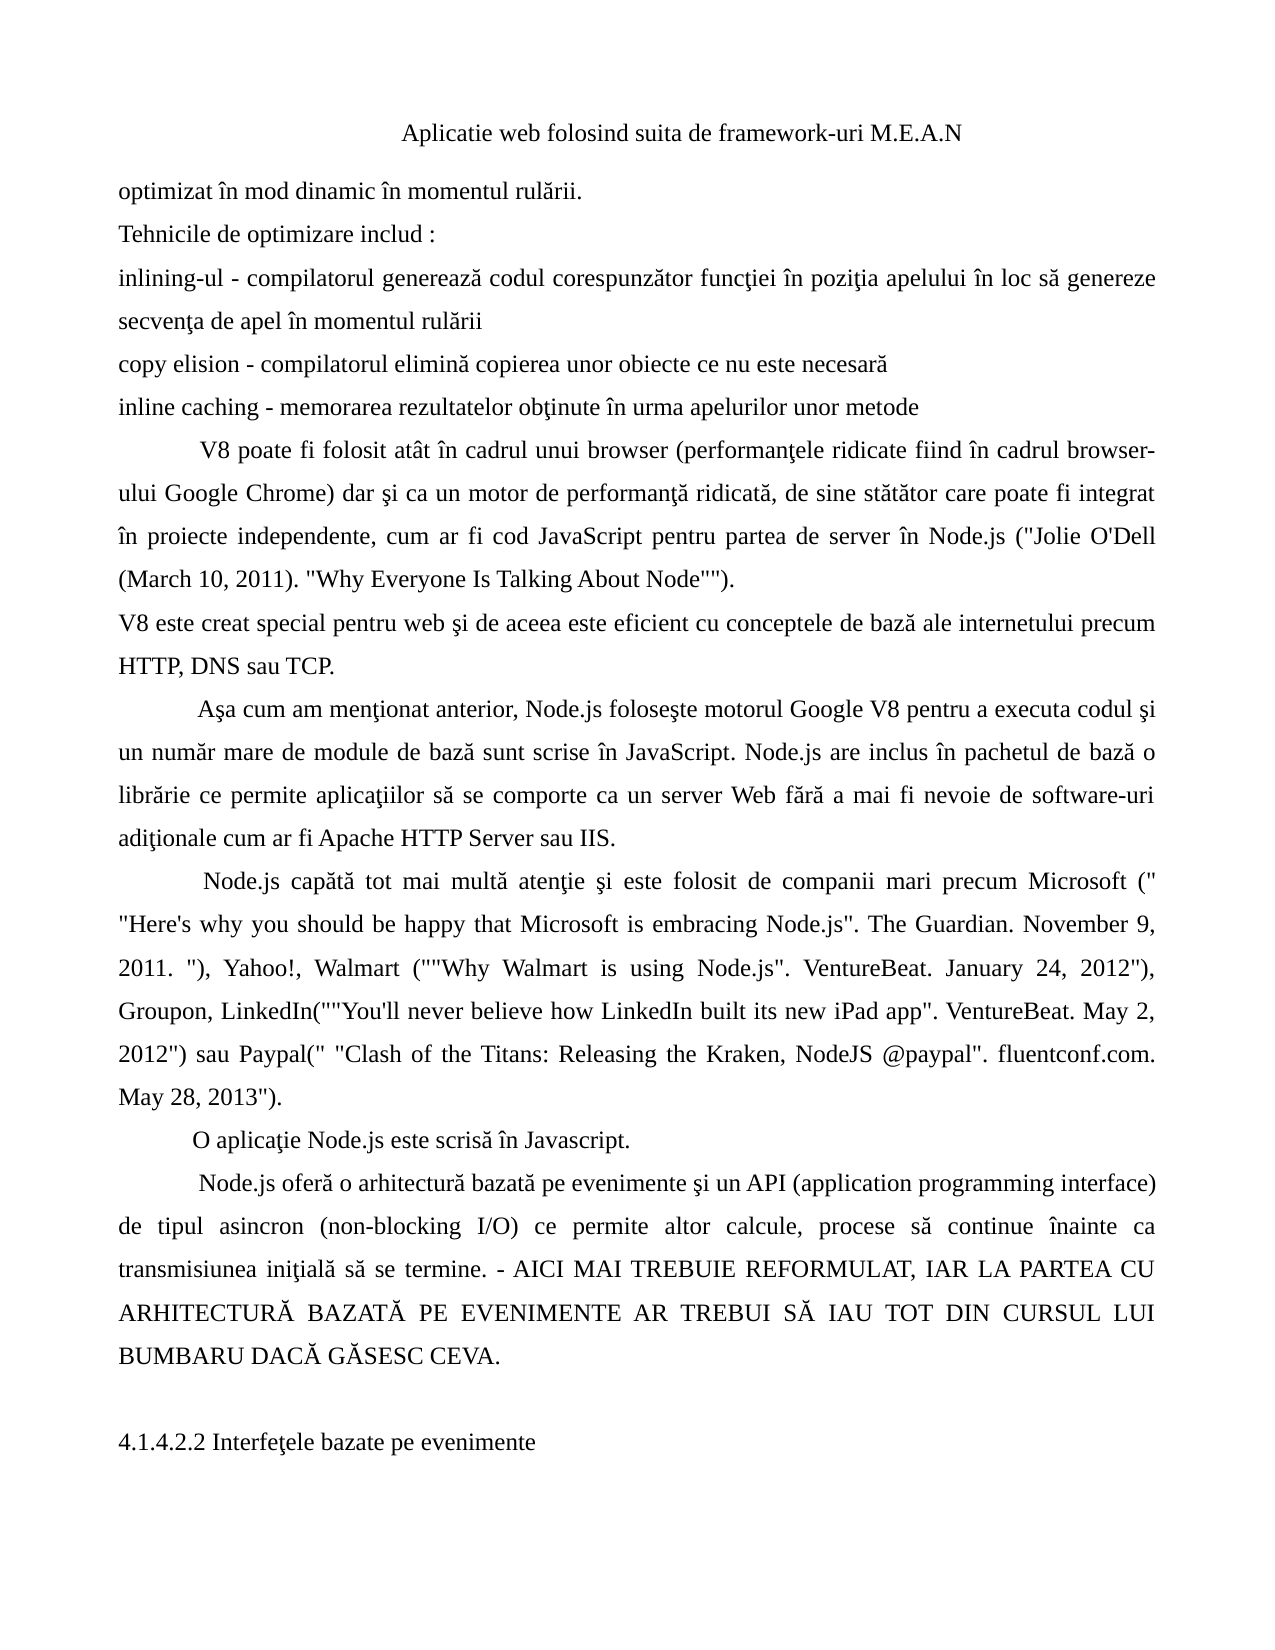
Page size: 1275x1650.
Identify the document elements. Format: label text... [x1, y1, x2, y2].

text V8 poate fi folosit atât în cadrul unui browser (performanţele ridicate fiind în cadrul browser-ului Google Chrome) dar şi ca un motor de performanţă ridicată, de sine stătător care poate fi integrat în proiecte independente, cum ar fi cod JavaScript pentru partea de server în Node.js ("Jolie O'Dell (March 10, 2011). "Why Everyone Is Talking About Node""). [118, 435, 1157, 593]
text inlining-ul - compilatorul generează codul corespunzător funcţiei în poziţia apelului în loc să genereze secvenţa de apel în momentul rulării [118, 263, 1157, 334]
text O aplicaţie Node.js este scrisă în Javascript. [118, 1125, 1157, 1154]
text Tehnicile de optimizare includ : [118, 219, 1157, 248]
text optimizat în mod dinamic în momentul rulării. [118, 176, 1157, 205]
text V8 este creat special pentru web şi de aceea este eficient cu conceptele de bază ale internetului precum HTTP, DNS sau TCP. [118, 608, 1157, 679]
text Aşa cum am menţionat anterior, Node.js foloseşte motorul Google V8 pentru a executa codul şi un număr mare de module de bază sunt scrise în JavaScript. Node.js are inclus în pachetul de bază o librărie ce permite aplicaţiilor să se comporte ca un server Web fără a mai fi nevoie de software-uri adiţionale cum ar fi Apache HTTP Server sau IIS. [118, 694, 1157, 852]
text inline caching - memorarea rezultatelor obţinute în urma apelurilor unor metode [118, 392, 1157, 421]
text 4.1.4.2.2 Interfeţele bazate pe evenimente [118, 1427, 1157, 1456]
text Node.js oferă o arhitectură bazată pe evenimente şi un API (application programming interface) de tipul asincron (non-blocking I/O) ce permite altor calcule, procese să continue înainte ca transmisiunea iniţială să se termine. - AICI MAI TREBUIE REFORMULAT, IAR LA PARTEA CU ARHITECTURĂ BAZATĂ PE EVENIMENTE AR TREBUI SĂ IAU TOT DIN CURSUL LUI BUMBARU DACĂ GĂSESC CEVA. [118, 1168, 1157, 1369]
text Node.js capătă tot mai multă atenţie şi este folosit de companii mari precum Microsoft (" "Here's why you should be happy that Microsoft is embracing Node.js". The Guardian. November 9, 2011. "), Yahoo!, Walmart (""Why Walmart is using Node.js". VentureBeat. January 24, 2012"), Groupon, LinkedIn(""You'll never believe how LinkedIn built its new iPad app". VentureBeat. May 2, 2012") sau Paypal(" "Clash of the Titans: Releasing the Kraken, NodeJS @paypal". fluentconf.com. May 28, 2013"). [118, 866, 1157, 1111]
text copy elision - compilatorul elimină copierea unor obiecte ce nu este necesară [118, 349, 1157, 378]
